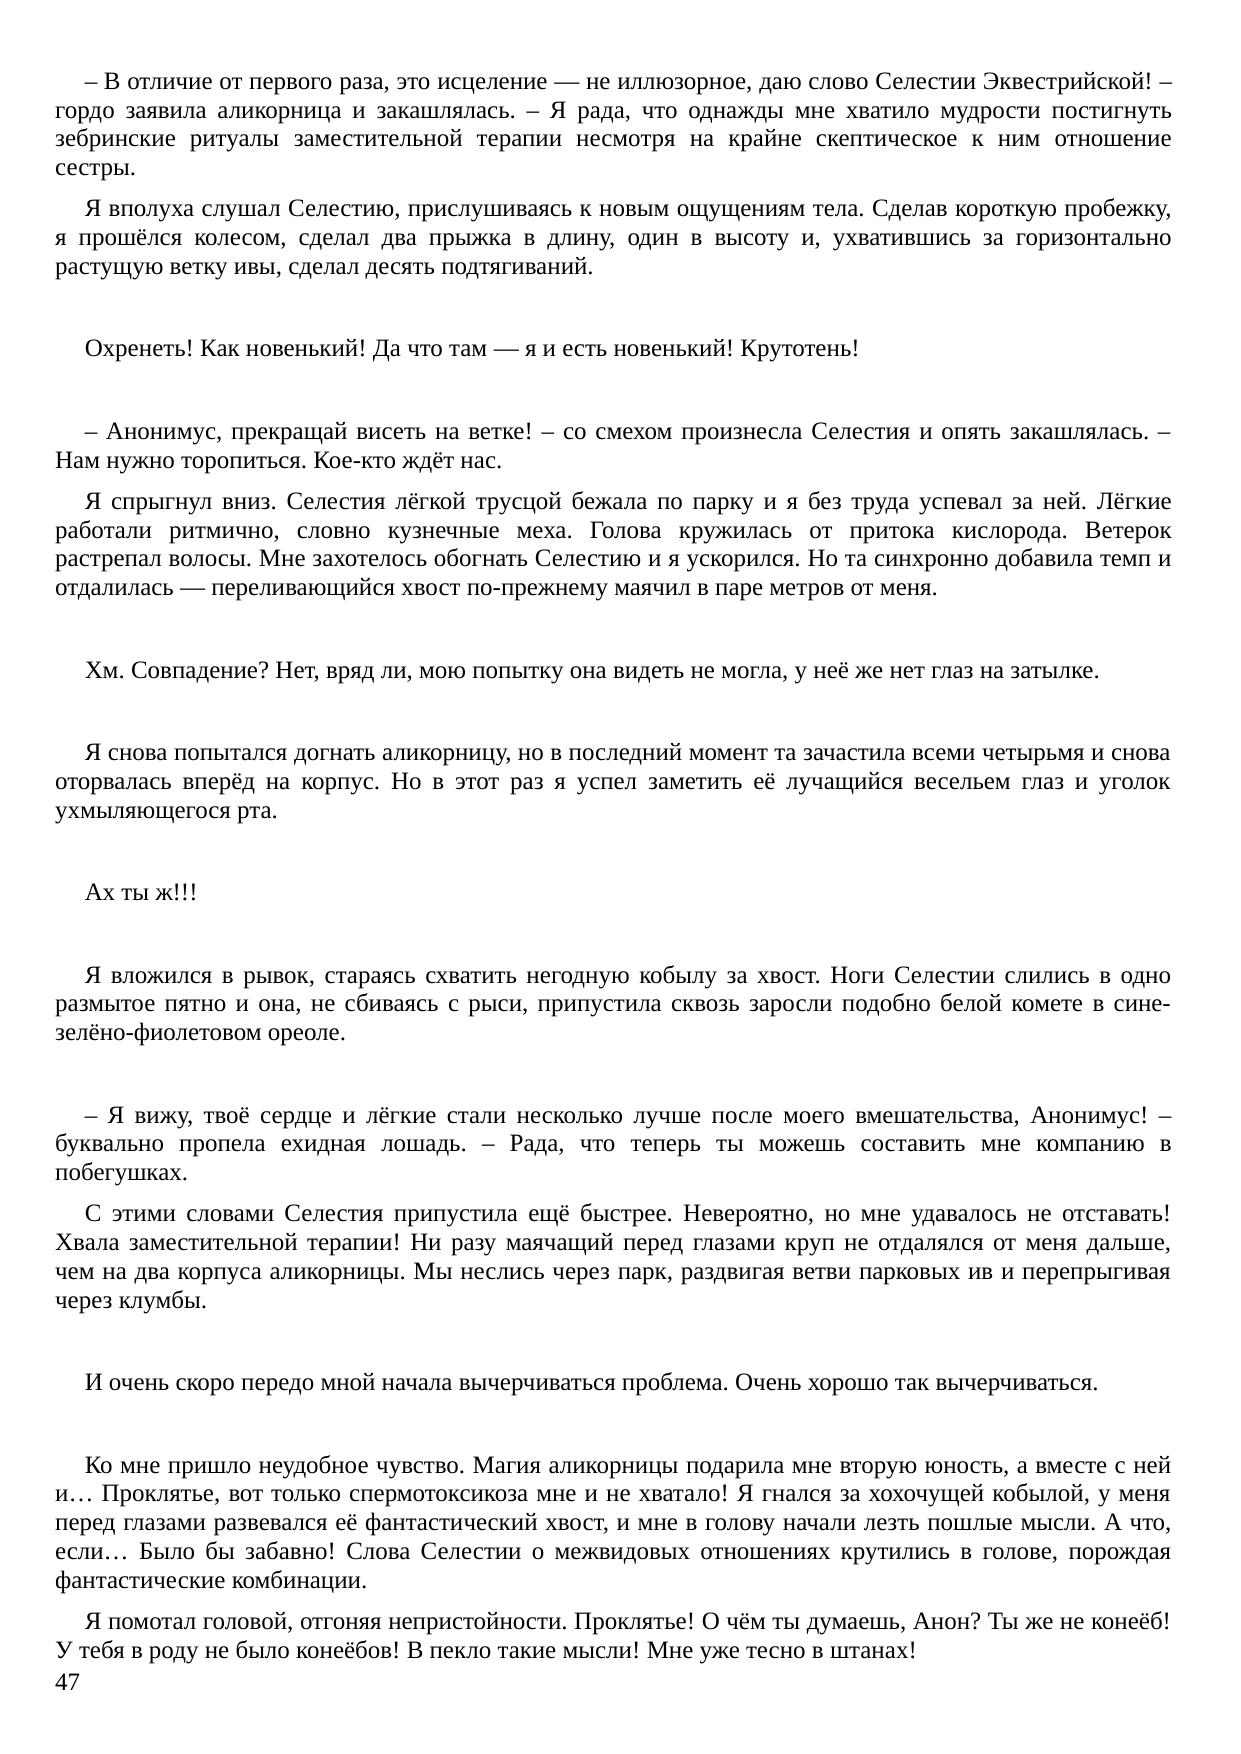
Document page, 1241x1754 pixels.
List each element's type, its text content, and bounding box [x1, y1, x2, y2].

text Я спрыгнул вниз. Селестия лёгкой трусцой бежала по парку и я без труда успевал за ней. Лёгкие работали ритмично, словно кузнечные меха. Голова кружилась от притока кислорода. Ветерок растрепал волосы. Мне захотелось обогнать Селестию и я ускорился. Но та синхронно добавила темп и отдалилась — переливающийся хвост по-прежнему маячил в паре метров от меня. [55, 486, 1173, 601]
text Хм. Совпадение? Нет, вряд ли, мою попытку она видеть не могла, у неё же нет глаз на затылке. [55, 655, 1173, 683]
text И очень скоро передо мной начала вычерчиваться проблема. Очень хорошо так вычерчиваться. [55, 1367, 1173, 1396]
text Я снова попытался догнать аликорницу, но в последний момент та зачастила всеми четырьмя и снова оторвалась вперёд на корпус. Но в этот раз я успел заметить её лучащийся весельем глаз и уголок ухмыляющегося рта. [55, 737, 1173, 823]
text Я вложился в рывок, стараясь схватить негодную кобылу за хвост. Ноги Селестии слились в одно размытое пятно и она, не сбиваясь с рыси, припустила сквозь заросли подобно белой комете в сине-зелёно-фиолетовом ореоле. [55, 960, 1173, 1046]
text Я вполуха слушал Селестию, прислушиваясь к новым ощущениям тела. Сделав короткую пробежку, я прошёлся колесом, сделал два прыжка в длину, один в высоту и, ухватившись за горизонтально растущую ветку ивы, сделал десять подтягиваний. [55, 193, 1173, 280]
text – Анонимус, прекращай висеть на ветке! – со смехом произнесла Селестия и опять закашлялась. – Нам нужно торопиться. Кое-кто ждёт нас. [55, 416, 1173, 473]
text Ах ты ж!!! [55, 877, 1173, 906]
text – Я вижу, твоё сердце и лёгкие стали несколько лучше после моего вмешательства, Анонимус! – буквально пропела ехидная лошадь. – Рада, что теперь ты можешь составить мне компанию в побегушках. [55, 1100, 1173, 1186]
text С этими словами Селестия припустила ещё быстрее. Невероятно, но мне удавалось не отставать! Хвала заместительной терапии! Ни разу маячащий перед глазами круп не отдалялся от меня дальше, чем на два корпуса аликорницы. Мы неслись через парк, раздвигая ветви парковых ив и перепрыгивая через клумбы. [55, 1198, 1173, 1313]
text Ко мне пришло неудобное чувство. Магия аликорницы подарила мне вторую юность, а вместе с ней и… Проклятье, вот только спермотоксикоза мне и не хватало! Я гнался за хохочущей кобылой, у меня перед глазами развевался её фантастический хвост, и мне в голову начали лезть пошлые мысли. А что, если… Было бы забавно! Слова Селестии о межвидовых отношениях крутились в голове, порождая фантастические комбинации. [55, 1450, 1173, 1593]
text Я помотал головой, отгоняя непристойности. Проклятье! О чём ты думаешь, Анон? Ты же не конеёб! У тебя в роду не было конеёбов! В пекло такие мысли! Мне уже тесно в штанах! [55, 1606, 1173, 1663]
text Охренеть! Как новенький! Да что там — я и есть новенький! Крутотень! [55, 333, 1173, 362]
text – В отличие от первого раза, это исцеление — не иллюзорное, даю слово Селестии Эквестрийской! – гордо заявила аликорница и закашлялась. – Я рада, что однажды мне хватило мудрости постигнуть зебринские ритуалы заместительной терапии несмотря на крайне скептическое к ним отношение сестры. [55, 66, 1173, 181]
